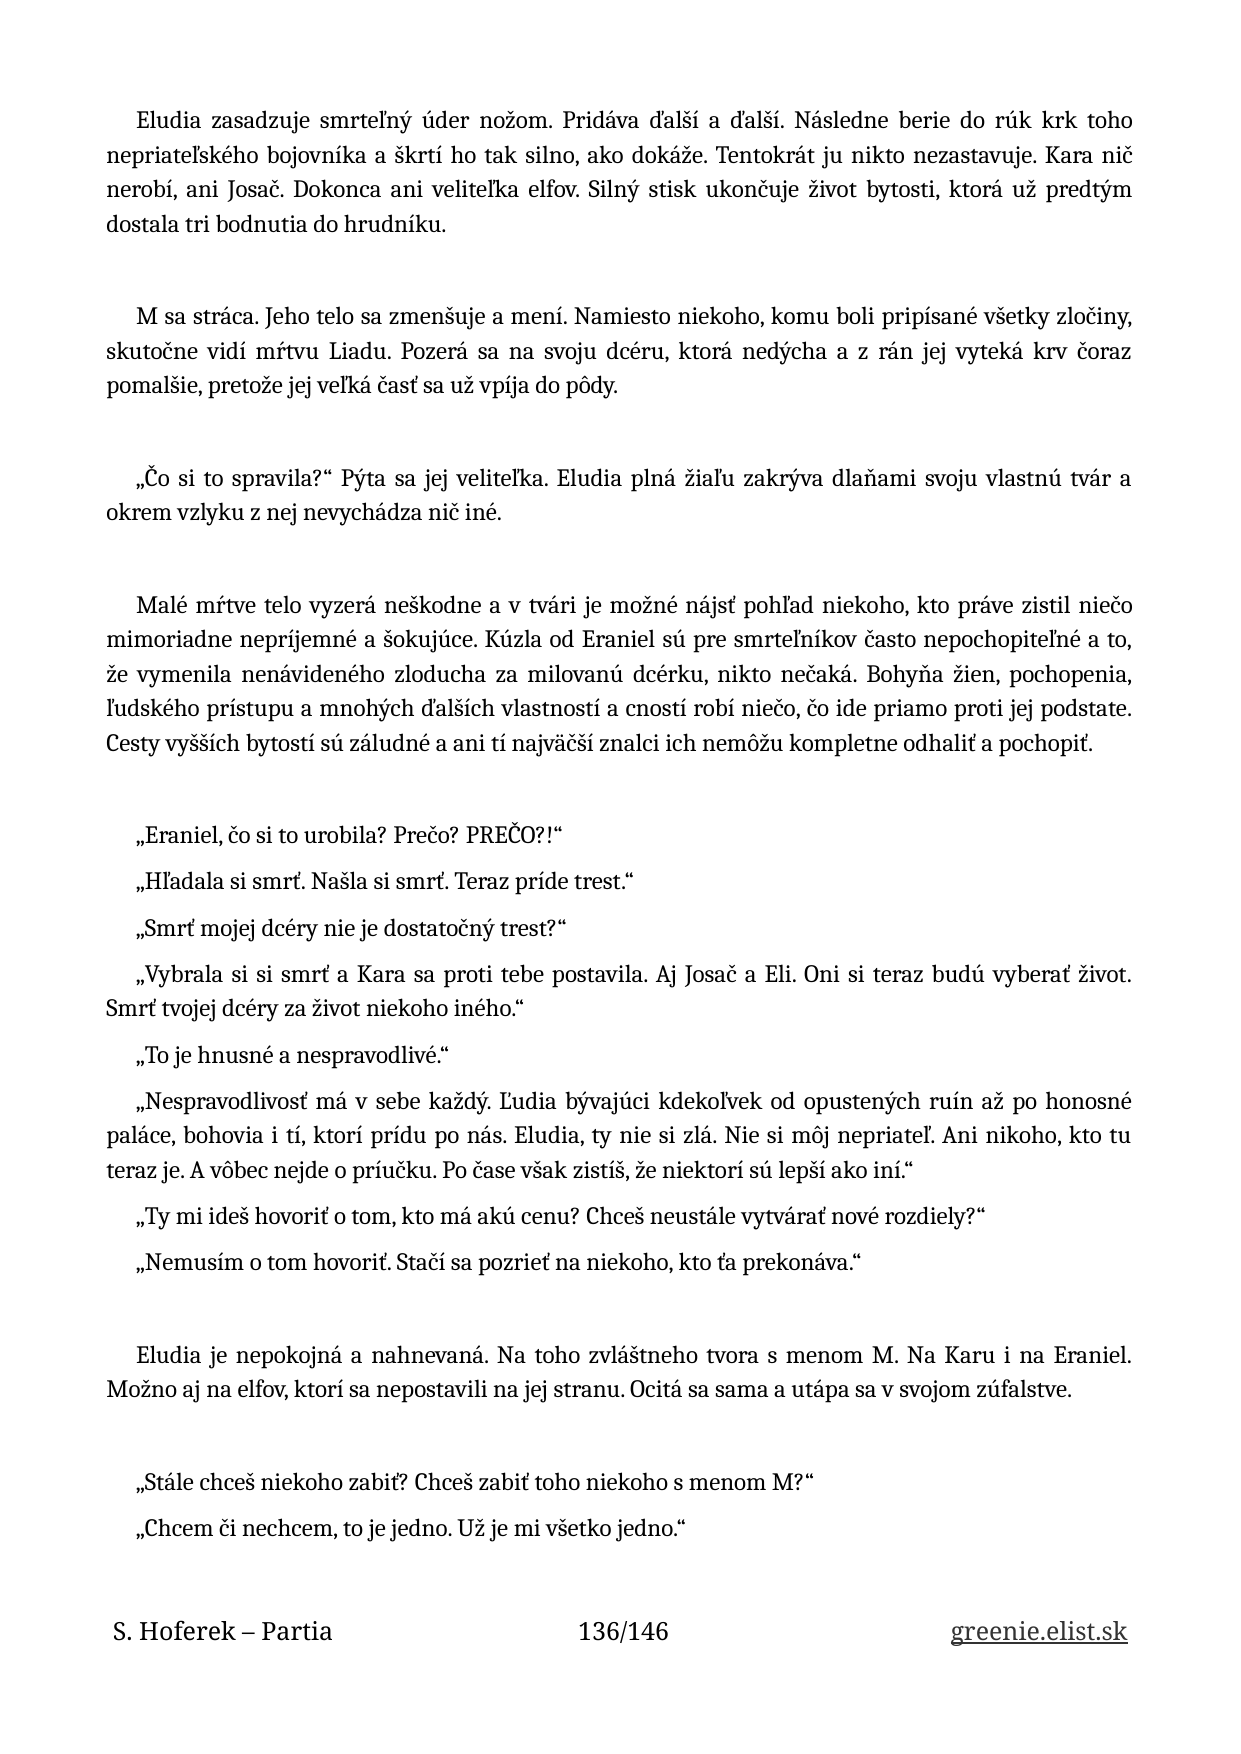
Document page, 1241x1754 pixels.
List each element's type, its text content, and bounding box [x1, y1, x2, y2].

text „To je hnusné a nespravodlivé.“ [106, 1041, 1134, 1069]
text „Nespravodlivosť má v sebe každý. Ľudia bývajúci kdekoľvek od opustených ruín až po honosné paláce, bohovia i tí, ktorí prídu po nás. Eludia, ty nie si zlá. Nie si môj nepriateľ. Ani nikoho, kto tu teraz je. A vôbec nejde o príučku. Po čase však zistíš, že niektorí sú lepší ako iní.“ [106, 1087, 1134, 1184]
text „Vybrala si si smrť a Kara sa proti tebe postavila. Aj Josač a Eli. Oni si teraz budú vyberať život. Smrť tvojej dcéry za život niekoho iného.“ [106, 960, 1134, 1023]
text „Chcem či nechcem, to je jedno. Už je mi všetko jedno.“ [106, 1514, 1134, 1543]
text „Hľadala si smrť. Našla si smrť. Teraz príde trest.“ [106, 867, 1134, 896]
text „Čo si to spravila?“ Pýta sa jej veliteľka. Eludia plná žiaľu zakrýva dlaňami svoju vlastnú tvár a okrem vzlyku z nej nevychádza nič iné. [106, 464, 1134, 527]
text „Ty mi ideš hovoriť o tom, kto má akú cenu? Chceš neustále vytvárať nové rozdiely?“ [106, 1202, 1134, 1231]
text Malé mŕtve telo vyzerá neškodne a v tvári je možné nájsť pohľad niekoho, kto práve zistil niečo mimoriadne nepríjemné a šokujúce. Kúzla od Eraniel sú pre smrteľníkov často nepochopiteľné a to, že vymenila nenávideného zloducha za milovanú dcérku, nikto nečaká. Bohyňa žien, pochopenia, ľudského prístupu a mnohých ďalších vlastností a cností robí niečo, čo ide priamo proti jej podstate. Cesty vyšších bytostí sú záludné a ani tí najväčší znalci ich nemôžu kompletne odhaliť a pochopiť. [106, 591, 1134, 757]
text Eludia zasadzuje smrteľný úder nožom. Pridáva ďalší a ďalší. Následne berie do rúk krk toho nepriateľského bojovníka a škrtí ho tak silno, ako dokáže. Tentokrát ju nikto nezastavuje. Kara nič nerobí, ani Josač. Dokonca ani veliteľka elfov. Silný stisk ukončuje život bytosti, ktorá už predtým dostala tri bodnutia do hrudníku. [106, 106, 1134, 238]
text „Stále chceš niekoho zabiť? Chceš zabiť toho niekoho s menom M?“ [106, 1468, 1134, 1496]
text M sa stráca. Jeho telo sa zmenšuje a mení. Namiesto niekoho, komu boli pripísané všetky zločiny, skutočne vidí mŕtvu Liadu. Pozerá sa na svoju dcéru, ktorá nedýcha a z rán jej vyteká krv čoraz pomalšie, pretože jej veľká časť sa už vpíja do pôdy. [106, 302, 1134, 400]
text „Smrť mojej dcéry nie je dostatočný trest?“ [106, 913, 1134, 942]
text „Eraniel, čo si to urobila? Prečo? PREČO?!“ [106, 821, 1134, 850]
text Eludia je nepokojná a nahnevaná. Na toho zvláštneho tvora s menom M. Na Karu i na Eraniel. Možno aj na elfov, ktorí sa nepostavili na jej stranu. Ocitá sa sama a utápa sa v svojom zúfalstve. [106, 1341, 1134, 1404]
text „Nemusím o tom hovoriť. Stačí sa pozrieť na niekoho, kto ťa prekonáva.“ [106, 1248, 1134, 1277]
